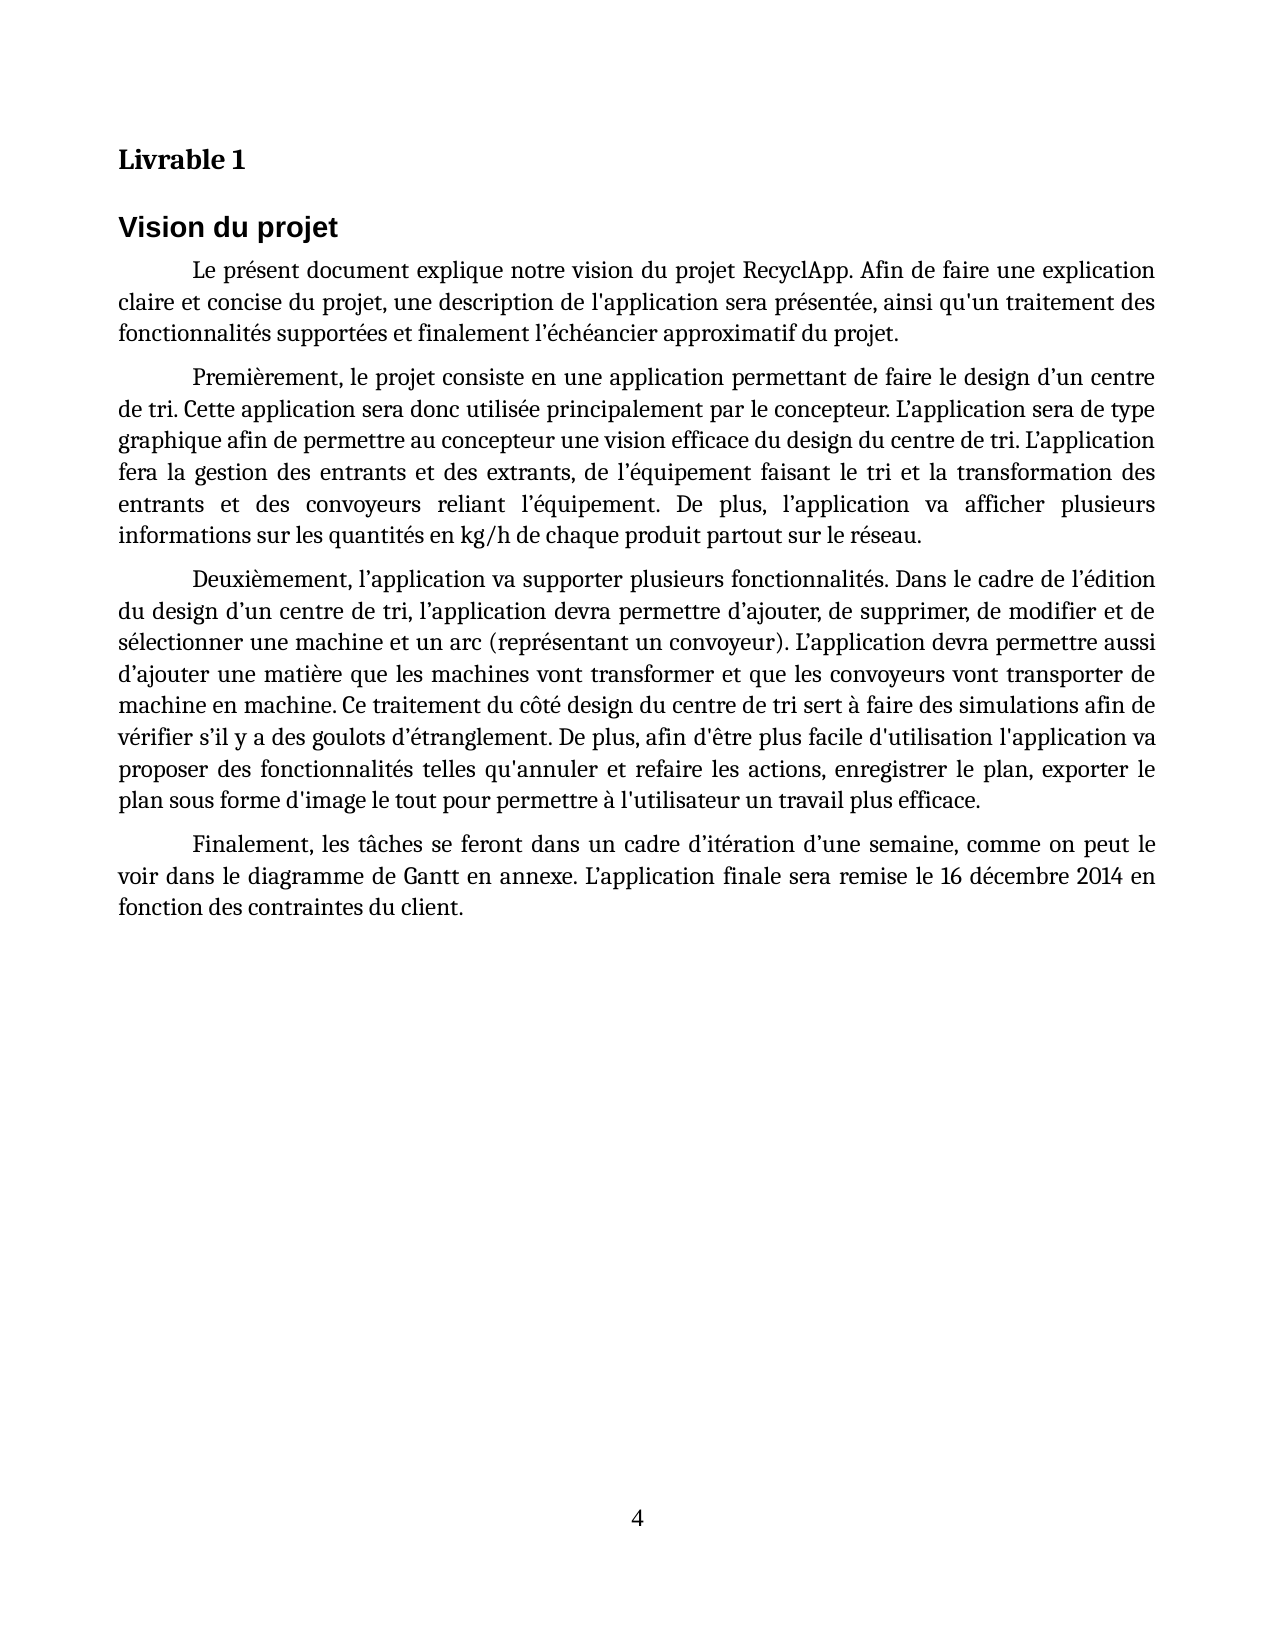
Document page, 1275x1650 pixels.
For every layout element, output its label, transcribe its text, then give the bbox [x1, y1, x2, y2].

subtitle Livrable 1 [118, 143, 1157, 177]
text Premièrement, le projet consiste en une application permettant de faire le design d’un centre de tri. Cette application sera donc utilisée principalement par le concepteur. L’application sera de type graphique afin de permettre au concepteur une vision efficace du design du centre de tri. L’application fera la gestion des entrants et des extrants, de l’équipement faisant le tri et la transformation des entrants et des convoyeurs reliant l’équipement. De plus, l’application va afficher plusieurs informations sur les quantités en kg/h de chaque produit partout sur le réseau. [118, 363, 1157, 550]
text Le présent document explique notre vision du projet RecyclApp. Afin de faire une explication claire et concise du projet, une description de l'application sera présentée, ainsi qu'un traitement des fonctionnalités supportées et finalement l’échéancier approximatif du projet. [118, 256, 1157, 348]
text Deuxièmement, l’application va supporter plusieurs fonctionnalités. Dans le cadre de l’édition du design d’un centre de tri, l’application devra permettre d’ajouter, de supprimer, de modifier et de sélectionner une machine et un arc (représentant un convoyeur). L’application devra permettre aussi d’ajouter une matière que les machines vont transformer et que les convoyeurs vont transporter de machine en machine. Ce traitement du côté design du centre de tri sert à faire des simulations afin de vérifier s’il y a des goulots d’étranglement. De plus, afin d'être plus facile d'utilisation l'application va proposer des fonctionnalités telles qu'annuler et refaire les actions, enregistrer le plan, exporter le plan sous forme d'image le tout pour permettre à l'utilisateur un travail plus efficace. [118, 565, 1157, 815]
subtitle Vision du projet [118, 210, 1157, 243]
text Finalement, les tâches se feront dans un cadre d’itération d’une semaine, comme on peut le voir dans le diagramme de Gantt en annexe. L’application finale sera remise le 16 décembre 2014 en fonction des contraintes du client. [118, 830, 1157, 922]
